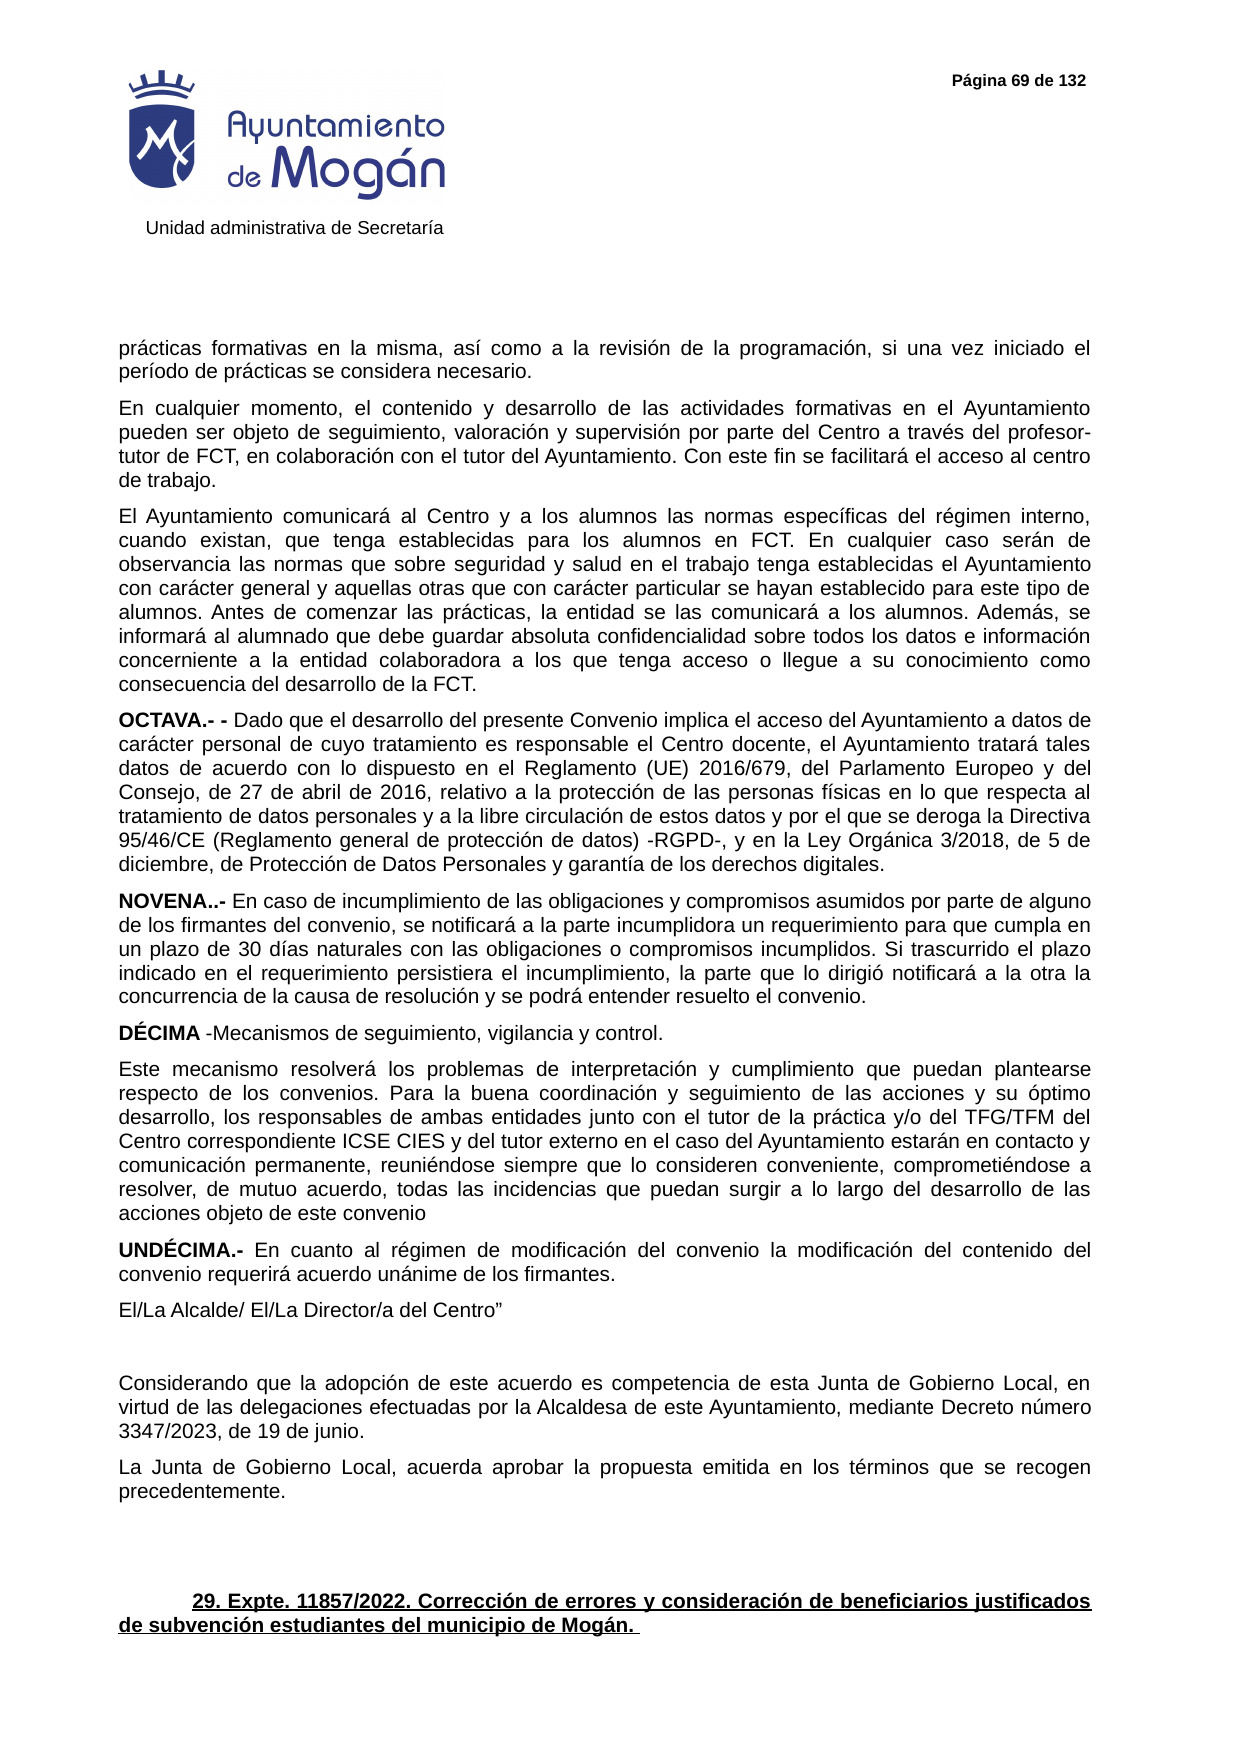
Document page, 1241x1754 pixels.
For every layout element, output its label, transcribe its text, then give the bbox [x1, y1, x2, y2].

text DÉCIMA -Mecanismos de seguimiento, vigilancia y control. [118, 1021, 1092, 1045]
text Considerando que la adopción de este acuerdo es competencia de esta Junta de Gobierno Local, en virtud de las delegaciones efectuadas por la Alcaldesa de este Ayuntamiento, mediante Decreto número 3347/2023, de 19 de junio. [118, 1371, 1092, 1443]
text NOVENA..- En caso de incumplimiento de las obligaciones y compromisos asumidos por parte de alguno de los firmantes del convenio, se notificará a la parte incumplidora un requerimiento para que cumpla en un plazo de 30 días naturales con las obligaciones o compromisos incumplidos. Si trascurrido el plazo indicado en el requerimiento persistiera el incumplimiento, la parte que lo dirigió notificará a la otra la concurrencia de la causa de resolución y se podrá entender resuelto el convenio. [118, 888, 1092, 1008]
text prácticas formativas en la misma, así como a la revisión de la programación, si una vez iniciado el período de prácticas se considera necesario. [118, 335, 1092, 383]
text En cualquier momento, el contenido y desarrollo de las actividades formativas en el Ayuntamiento pueden ser objeto de seguimiento, valoración y supervisión por parte del Centro a través del profesor-tutor de FCT, en colaboración con el tutor del Ayuntamiento. Con este fin se facilitará el acceso al centro de trabajo. [118, 396, 1092, 492]
picture [128, 70, 445, 206]
text OCTAVA.- - Dado que el desarrollo del presente Convenio implica el acceso del Ayuntamiento a datos de carácter personal de cuyo tratamiento es responsable el Centro docente, el Ayuntamiento tratará tales datos de acuerdo con lo dispuesto en el Reglamento (UE) 2016/679, del Parlamento Europeo y del Consejo, de 27 de abril de 2016, relativo a la protección de las personas físicas en lo que respecta al tratamiento de datos personales y a la libre circulación de estos datos y por el que se deroga la Directiva 95/46/CE (Reglamento general de protección de datos) -RGPD-, y en la Ley Orgánica 3/2018, de 5 de diciembre, de Protección de Datos Personales y garantía de los derechos digitales. [118, 708, 1092, 876]
text La Junta de Gobierno Local, acuerda aprobar la propuesta emitida en los términos que se recogen precedentemente. [118, 1455, 1092, 1503]
text El Ayuntamiento comunicará al Centro y a los alumnos las normas específicas del régimen interno, cuando existan, que tenga establecidas para los alumnos en FCT. En cualquier caso serán de observancia las normas que sobre seguridad y salud en el trabajo tenga establecidas el Ayuntamiento con carácter general y aquellas otras que con carácter particular se hayan establecido para este tipo de alumnos. Antes de comenzar las prácticas, la entidad se las comunicará a los alumnos. Además, se informará al alumnado que debe guardar absoluta confidencialidad sobre todos los datos e información concerniente a la entidad colaboradora a los que tenga acceso o llegue a su conocimiento como consecuencia del desarrollo de la FCT. [118, 504, 1092, 696]
text El/La Alcalde/ El/La Director/a del Centro” [118, 1298, 1092, 1322]
text Este mecanismo resolverá los problemas de interpretación y cumplimiento que puedan plantearse respecto de los convenios. Para la buena coordinación y seguimiento de las acciones y su óptimo desarrollo, los responsables de ambas entidades junto con el tutor de la práctica y/o del TFG/TFM del Centro correspondiente ICSE CIES y del tutor externo en el caso del Ayuntamiento estarán en contacto y comunicación permanente, reuniéndose siempre que lo consideren conveniente, comprometiéndose a resolver, de mutuo acuerdo, todas las incidencias que puedan surgir a lo largo del desarrollo de las acciones objeto de este convenio [118, 1057, 1092, 1225]
text UNDÉCIMA.- En cuanto al régimen de modificación del convenio la modificación del contenido del convenio requerirá acuerdo unánime de los firmantes. [118, 1237, 1092, 1285]
text 29. Expte. 11857/2022. Corrección de errores y consideración de beneficiarios justificados de subvención estudiantes del municipio de Mogán. [118, 1588, 1092, 1636]
